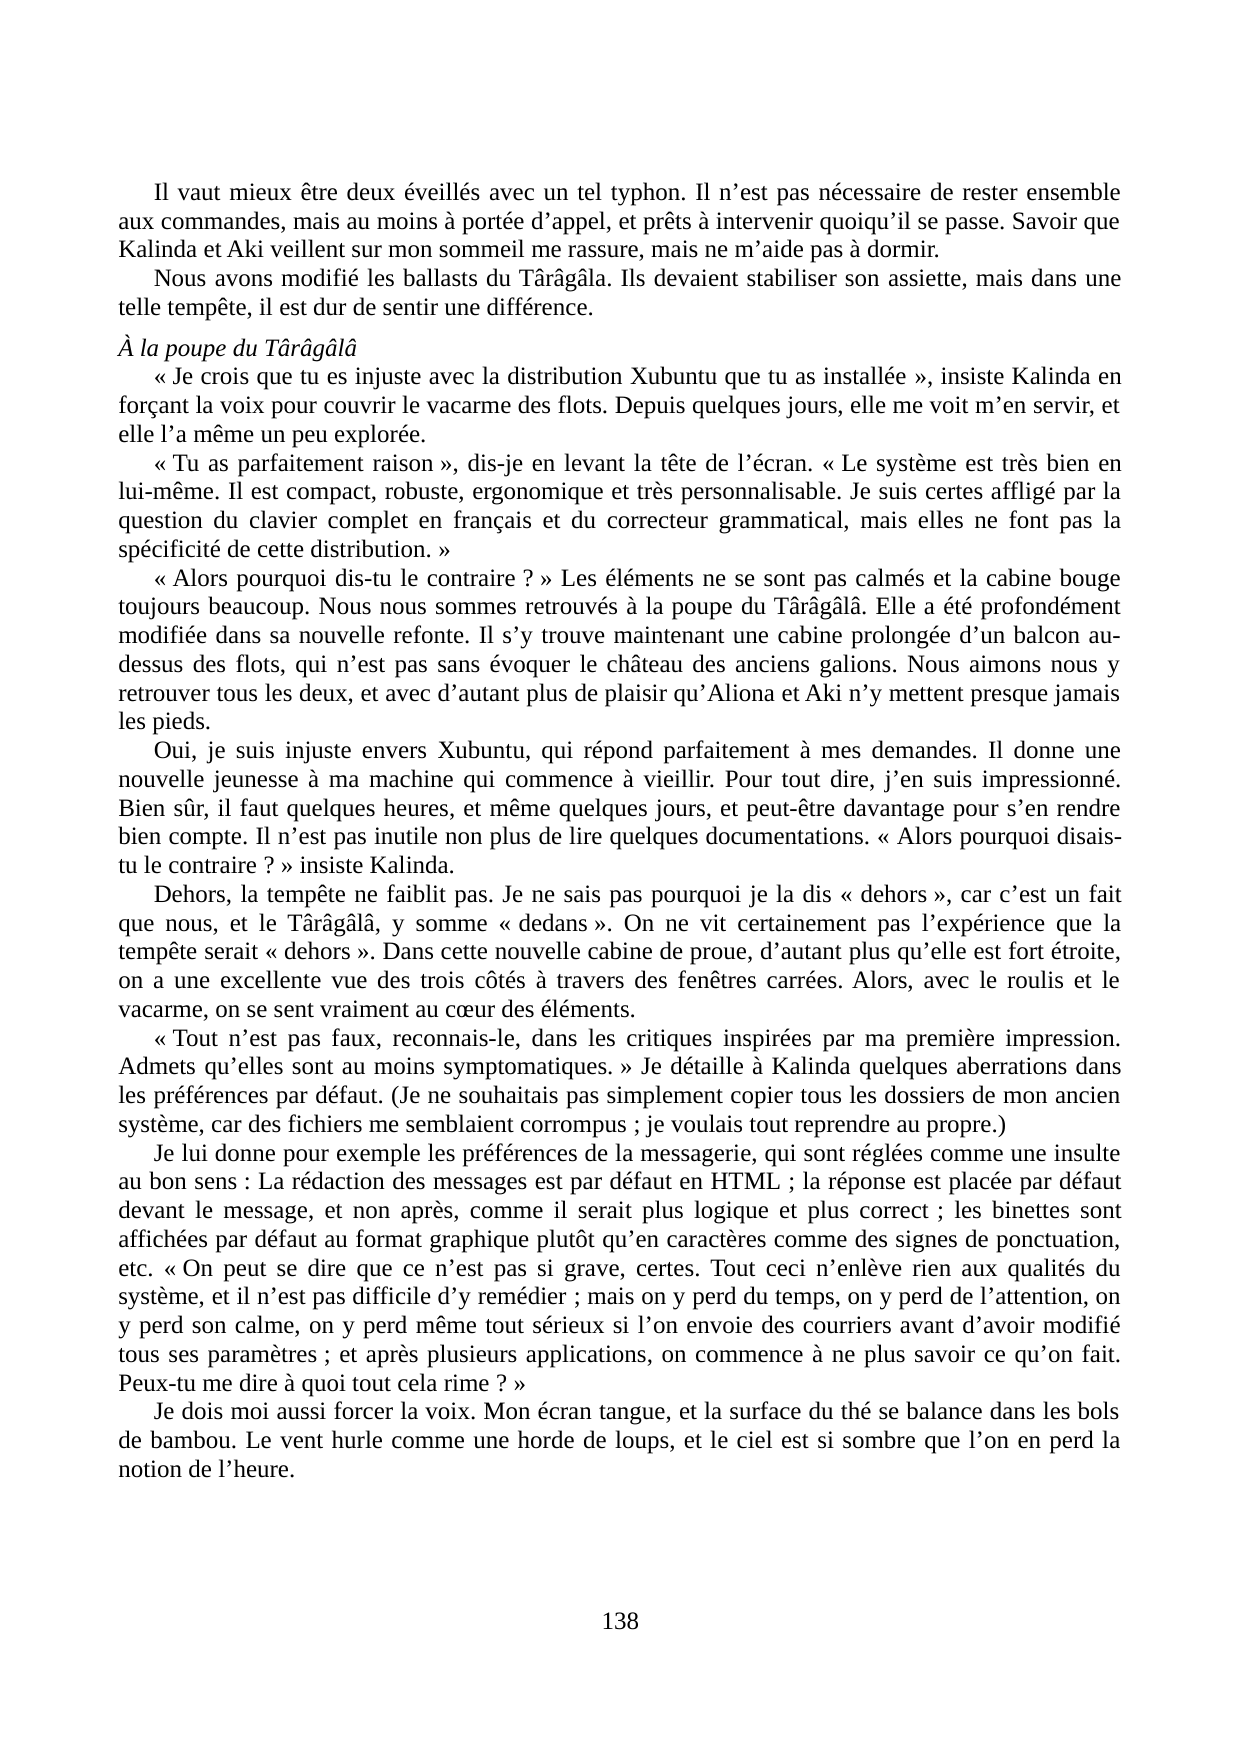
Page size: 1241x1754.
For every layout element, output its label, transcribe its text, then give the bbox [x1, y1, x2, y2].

text « Tu as parfaitement raison », dis-je en levant la tête de l’écran. « Le système est très bien en lui-même. Il est compact, robuste, ergonomique et très personnalisable. Je suis certes affligé par la question du clavier complet en français et du correcteur grammatical, mais elles ne font pas la spécificité de cette distribution. » [118, 448, 1122, 563]
text Je lui donne pour exemple les préférences de la messagerie, qui sont réglées comme une insulte au bon sens : La rédaction des messages est par défaut en HTML ; la réponse est placée par défaut devant le message, et non après, comme il serait plus logique et plus correct ; les binettes sont affichées par défaut au format graphique plutôt qu’en caractères comme des signes de ponctuation, etc. « On peut se dire que ce n’est pas si grave, certes. Tout ceci n’enlève rien aux qualités du système, et il n’est pas difficile d’y remédier ; mais on y perd du temps, on y perd de l’attention, on y perd son calme, on y perd même tout sérieux si l’on envoie des courriers avant d’avoir modifié tous ses paramètres ; et après plusieurs applications, on commence à ne plus savoir ce qu’on fait. Peux-tu me dire à quoi tout cela rime ? » [118, 1138, 1122, 1396]
text Oui, je suis injuste envers Xubuntu, qui répond parfaitement à mes demandes. Il donne une nouvelle jeunesse à ma machine qui commence à vieillir. Pour tout dire, j’en suis impressionné. Bien sûr, il faut quelques heures, et même quelques jours, et peut-être davantage pour s’en rendre bien compte. Il n’est pas inutile non plus de lire quelques documentations. « Alors pourquoi disais-tu le contraire ? » insiste Kalinda. [118, 735, 1122, 879]
text « Alors pourquoi dis-tu le contraire ? » Les éléments ne se sont pas calmés et la cabine bouge toujours beaucoup. Nous nous sommes retrouvés à la poupe du Târâgâlâ. Elle a été profondément modifiée dans sa nouvelle refonte. Il s’y trouve maintenant une cabine prolongée d’un balcon au-dessus des flots, qui n’est pas sans évoquer le château des anciens galions. Nous aimons nous y retrouver tous les deux, et avec d’autant plus de plaisir qu’Aliona et Aki n’y mettent presque jamais les pieds. [118, 563, 1122, 735]
text « Je crois que tu es injuste avec la distribution Xubuntu que tu as installée », insiste Kalinda en forçant la voix pour couvrir le vacarme des flots. Depuis quelques jours, elle me voit m’en servir, et elle l’a même un peu explorée. [118, 361, 1122, 448]
text Nous avons modifié les ballasts du Târâgâla. Ils devaient stabiliser son assiette, mais dans une telle tempête, il est dur de sentir une différence. [118, 263, 1122, 321]
text Il vaut mieux être deux éveillés avec un tel typhon. Il n’est pas nécessaire de rester ensemble aux commandes, mais au moins à portée d’appel, et prêts à intervenir quoiqu’il se passe. Savoir que Kalinda et Aki veillent sur mon sommeil me rassure, mais ne m’aide pas à dormir. [118, 177, 1122, 263]
text Je dois moi aussi forcer la voix. Mon écran tangue, et la surface du thé se balance dans les bols de bambou. Le vent hurle comme une horde de loups, et le ciel est si sombre que l’on en perd la notion de l’heure. [118, 1396, 1122, 1483]
subtitle À la poupe du Târâgâlâ [118, 333, 1122, 361]
text Dehors, la tempête ne faiblit pas. Je ne sais pas pourquoi je la dis « dehors », car c’est un fait que nous, et le Târâgâlâ, y somme « dedans ». On ne vit certainement pas l’expérience que la tempête serait « dehors ». Dans cette nouvelle cabine de proue, d’autant plus qu’elle est fort étroite, on a une excellente vue des trois côtés à travers des fenêtres carrées. Alors, avec le roulis et le vacarme, on se sent vraiment au cœur des éléments. [118, 879, 1122, 1023]
text « Tout n’est pas faux, reconnais-le, dans les critiques inspirées par ma première impression. Admets qu’elles sont au moins symptomatiques. » Je détaille à Kalinda quelques aberrations dans les préférences par défaut. (Je ne souhaitais pas simplement copier tous les dossiers de mon ancien système, car des fichiers me semblaient corrompus ; je voulais tout reprendre au propre.) [118, 1023, 1122, 1138]
